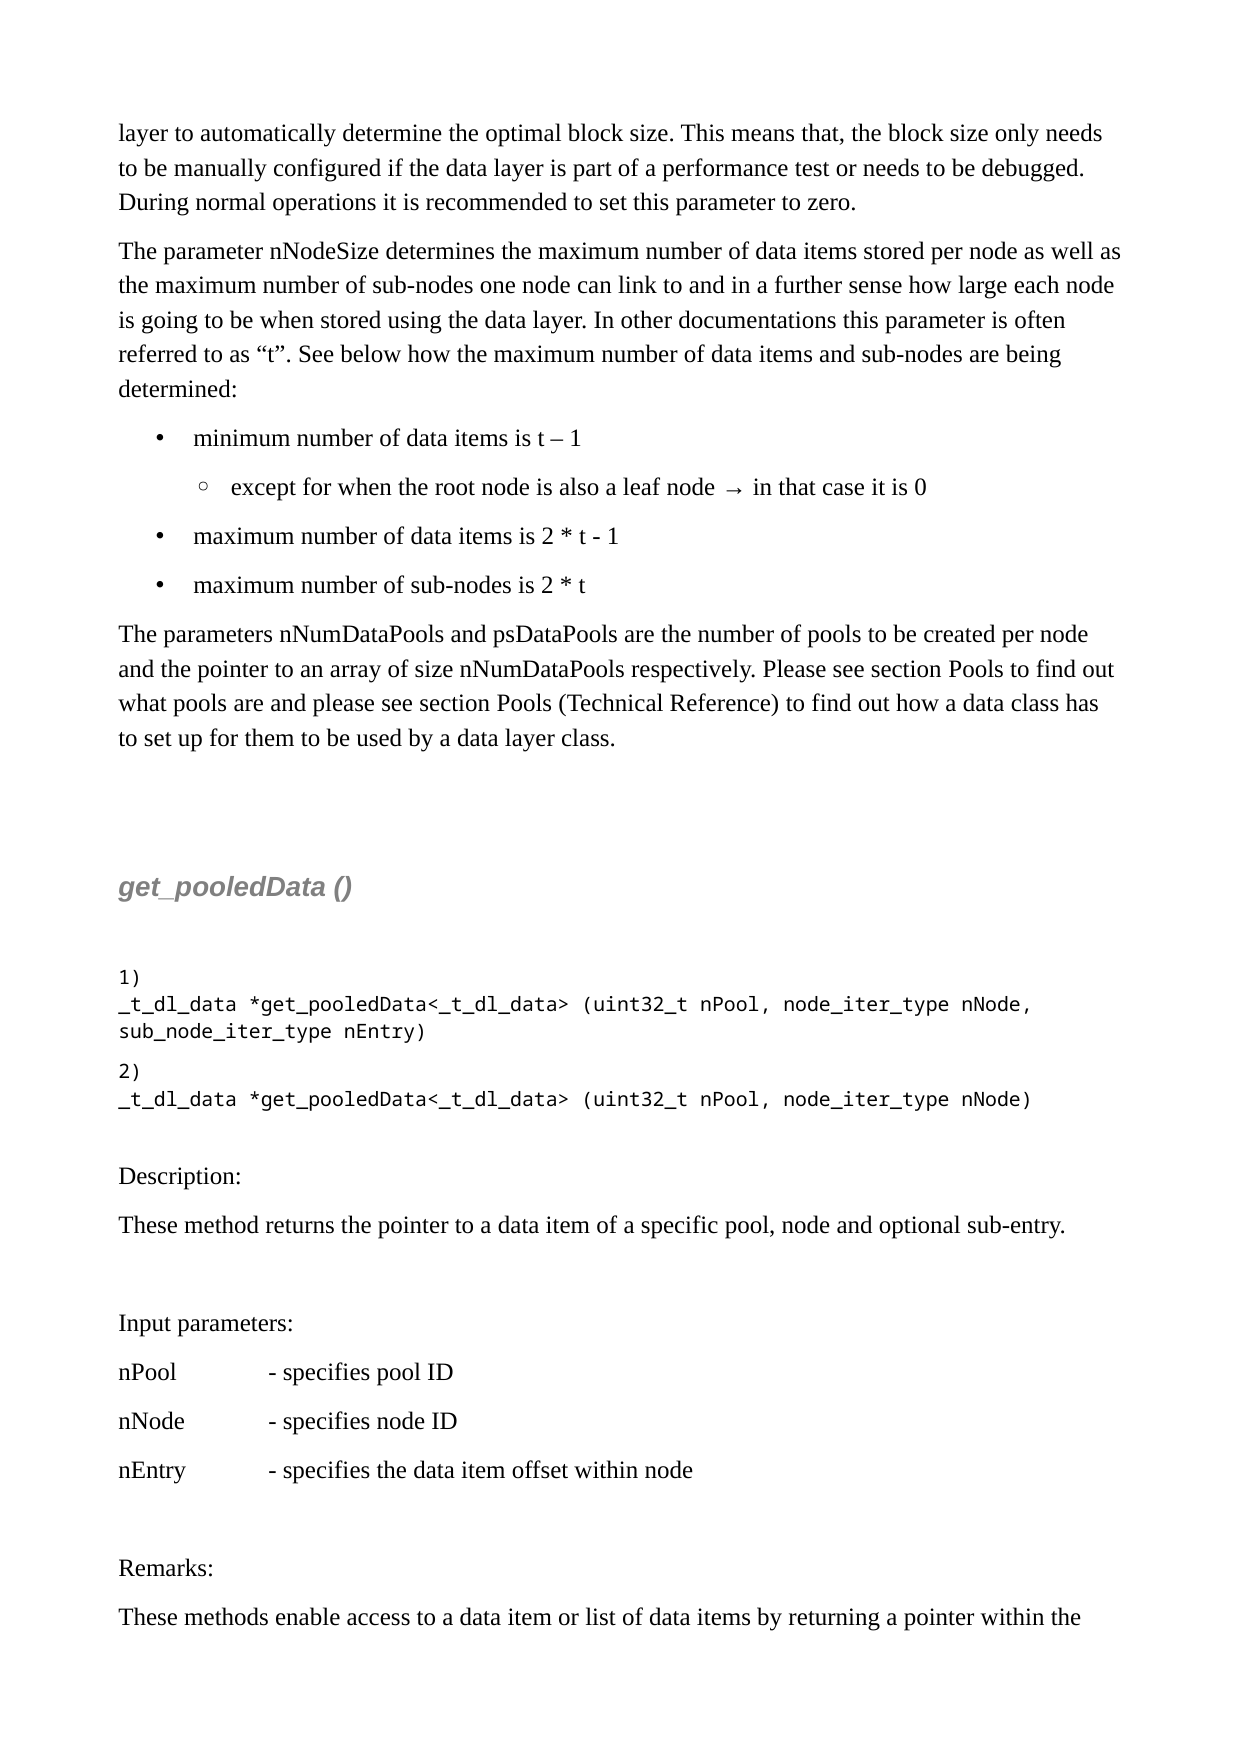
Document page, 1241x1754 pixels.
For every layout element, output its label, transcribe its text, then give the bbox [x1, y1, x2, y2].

text 1) [118, 963, 1122, 990]
list maximum number of sub-nodes is 2 * t [156, 570, 1122, 599]
subtitle get_pooledData () [118, 870, 1122, 902]
text nPool - specifies pool ID [118, 1357, 1122, 1386]
list maximum number of data items is 2 * t - 1 [156, 521, 1122, 550]
text sub_node_iter_type nEntry) [118, 1017, 1122, 1044]
text The parameters nNumDataPools and psDataPools are the number of pools to be created per node and the pointer to an array of size nNumDataPools respectively. Please see section Pools to find out what pools are and please see section Pools (Technical Reference) to find out how a data class has to set up for them to be used by a data layer class. [118, 619, 1122, 752]
list minimum number of data items is t – 1 [156, 423, 1122, 452]
text 2) [118, 1058, 1122, 1085]
text layer to automatically determine the optimal block size. This means that, the block size only needs to be manually configured if the data layer is part of a performance test or needs to be debugged. During normal operations it is recommended to set this parameter to zero. [118, 118, 1122, 216]
text Description: [118, 1161, 1122, 1189]
list except for when the root node is also a leaf node → in that case it is 0 [193, 472, 1122, 501]
text Remarks: [118, 1553, 1122, 1582]
text The parameter nNodeSize determines the maximum number of data items stored per node as well as the maximum number of sub-nodes one node can link to and in a further sense how large each node is going to be when stored using the data layer. In other documentations this parameter is often referred to as “t”. See below how the maximum number of data items and sub-nodes are being determined: [118, 236, 1122, 403]
text These method returns the pointer to a data item of a specific pool, node and optional sub-entry. [118, 1210, 1122, 1239]
text _t_dl_data *get_pooledData<_t_dl_data> (uint32_t nPool, node_iter_type nNode) [118, 1085, 1122, 1112]
text These methods enable access to a data item or list of data items by returning a pointer within the [118, 1602, 1122, 1631]
text nEntry - specifies the data item offset within node [118, 1455, 1122, 1484]
text nNode - specifies node ID [118, 1406, 1122, 1435]
text Input parameters: [118, 1308, 1122, 1337]
text _t_dl_data *get_pooledData<_t_dl_data> (uint32_t nPool, node_iter_type nNode, [118, 990, 1122, 1017]
